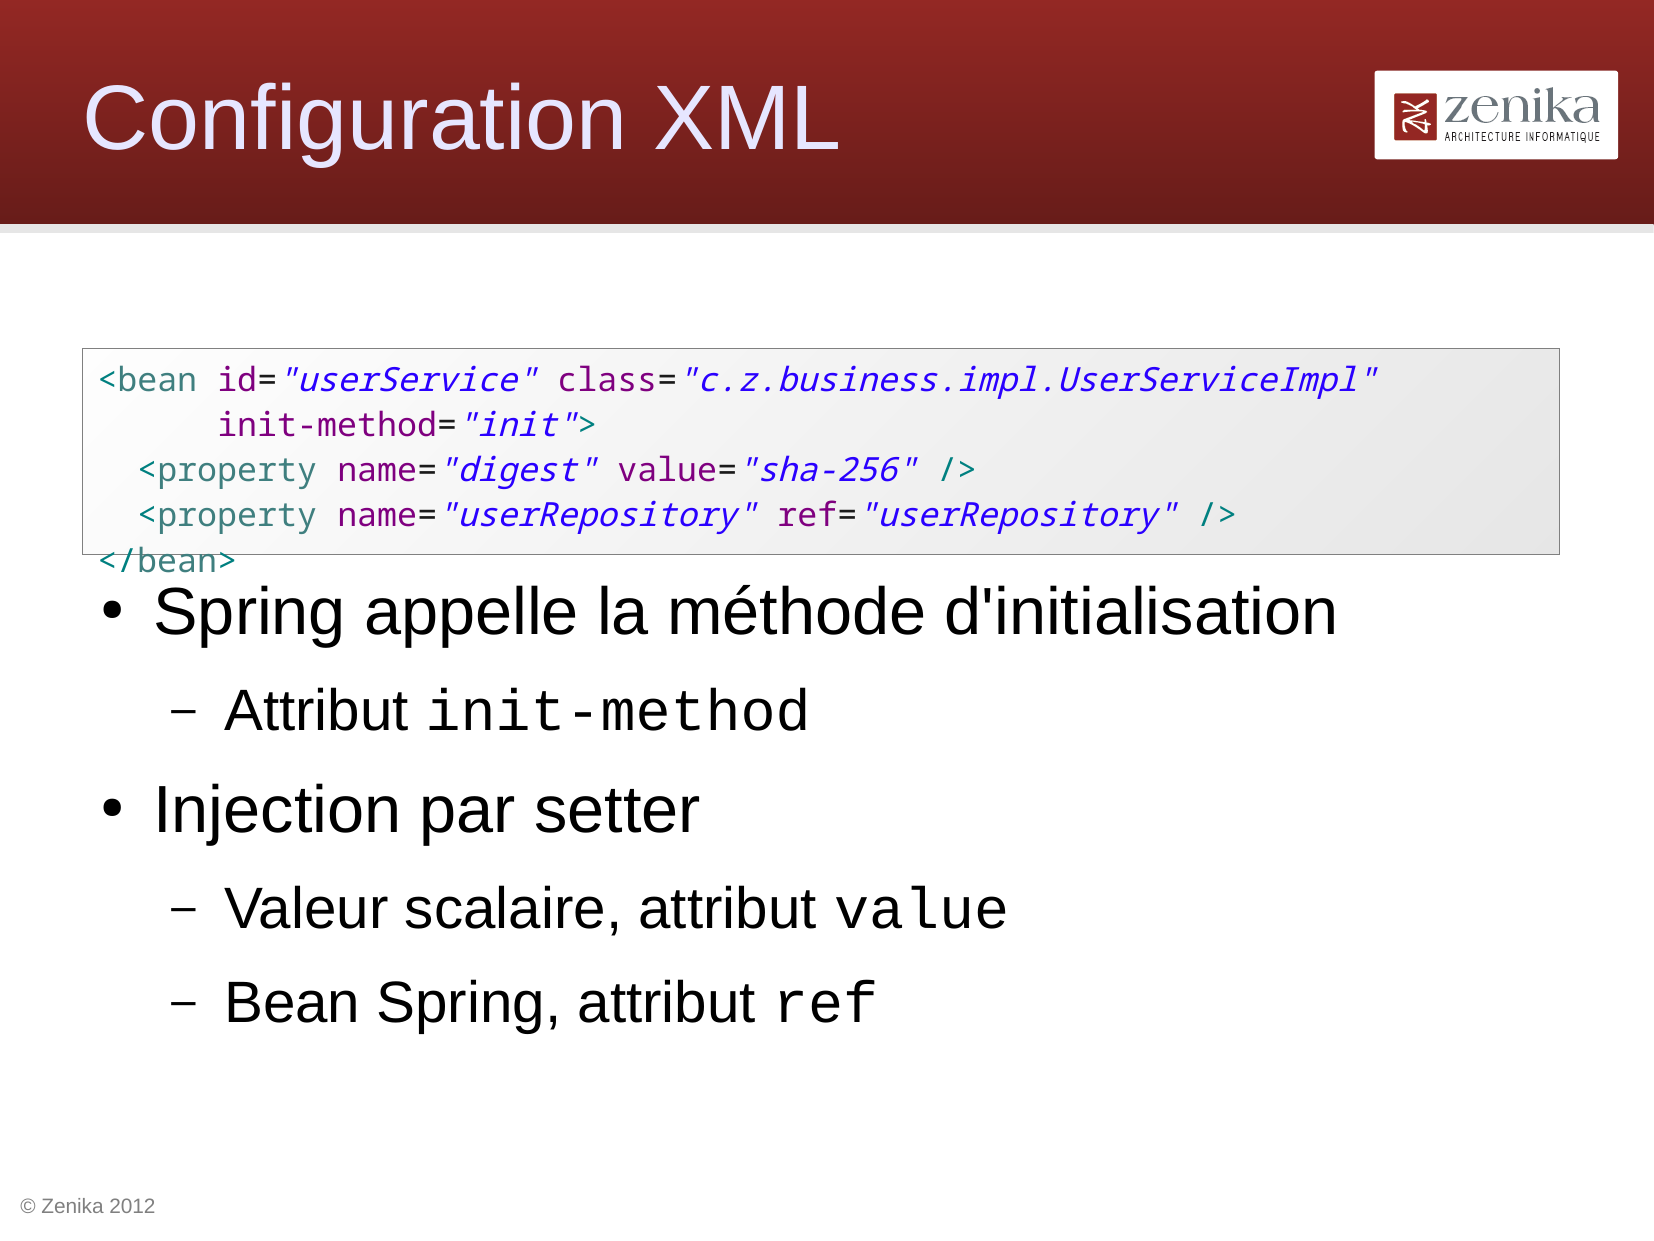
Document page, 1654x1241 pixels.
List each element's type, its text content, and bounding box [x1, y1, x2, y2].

text_box <bean id="userService" class="c.z.business.impl.UserServiceImpl" init-method="init"> <property name="digest" value="sha-256" /> <property name="userRepository" ref="userRepository" /> </bean> [82, 348, 1560, 555]
picture [1571, 82, 1600, 149]
list Spring appelle la méthode d'initialisation Attribut init-method Injection par setter Valeur scalaire, attribut value Bean Spring, attribut ref [82, 573, 1538, 1241]
title Configuration XML [82, 13, 1571, 222]
